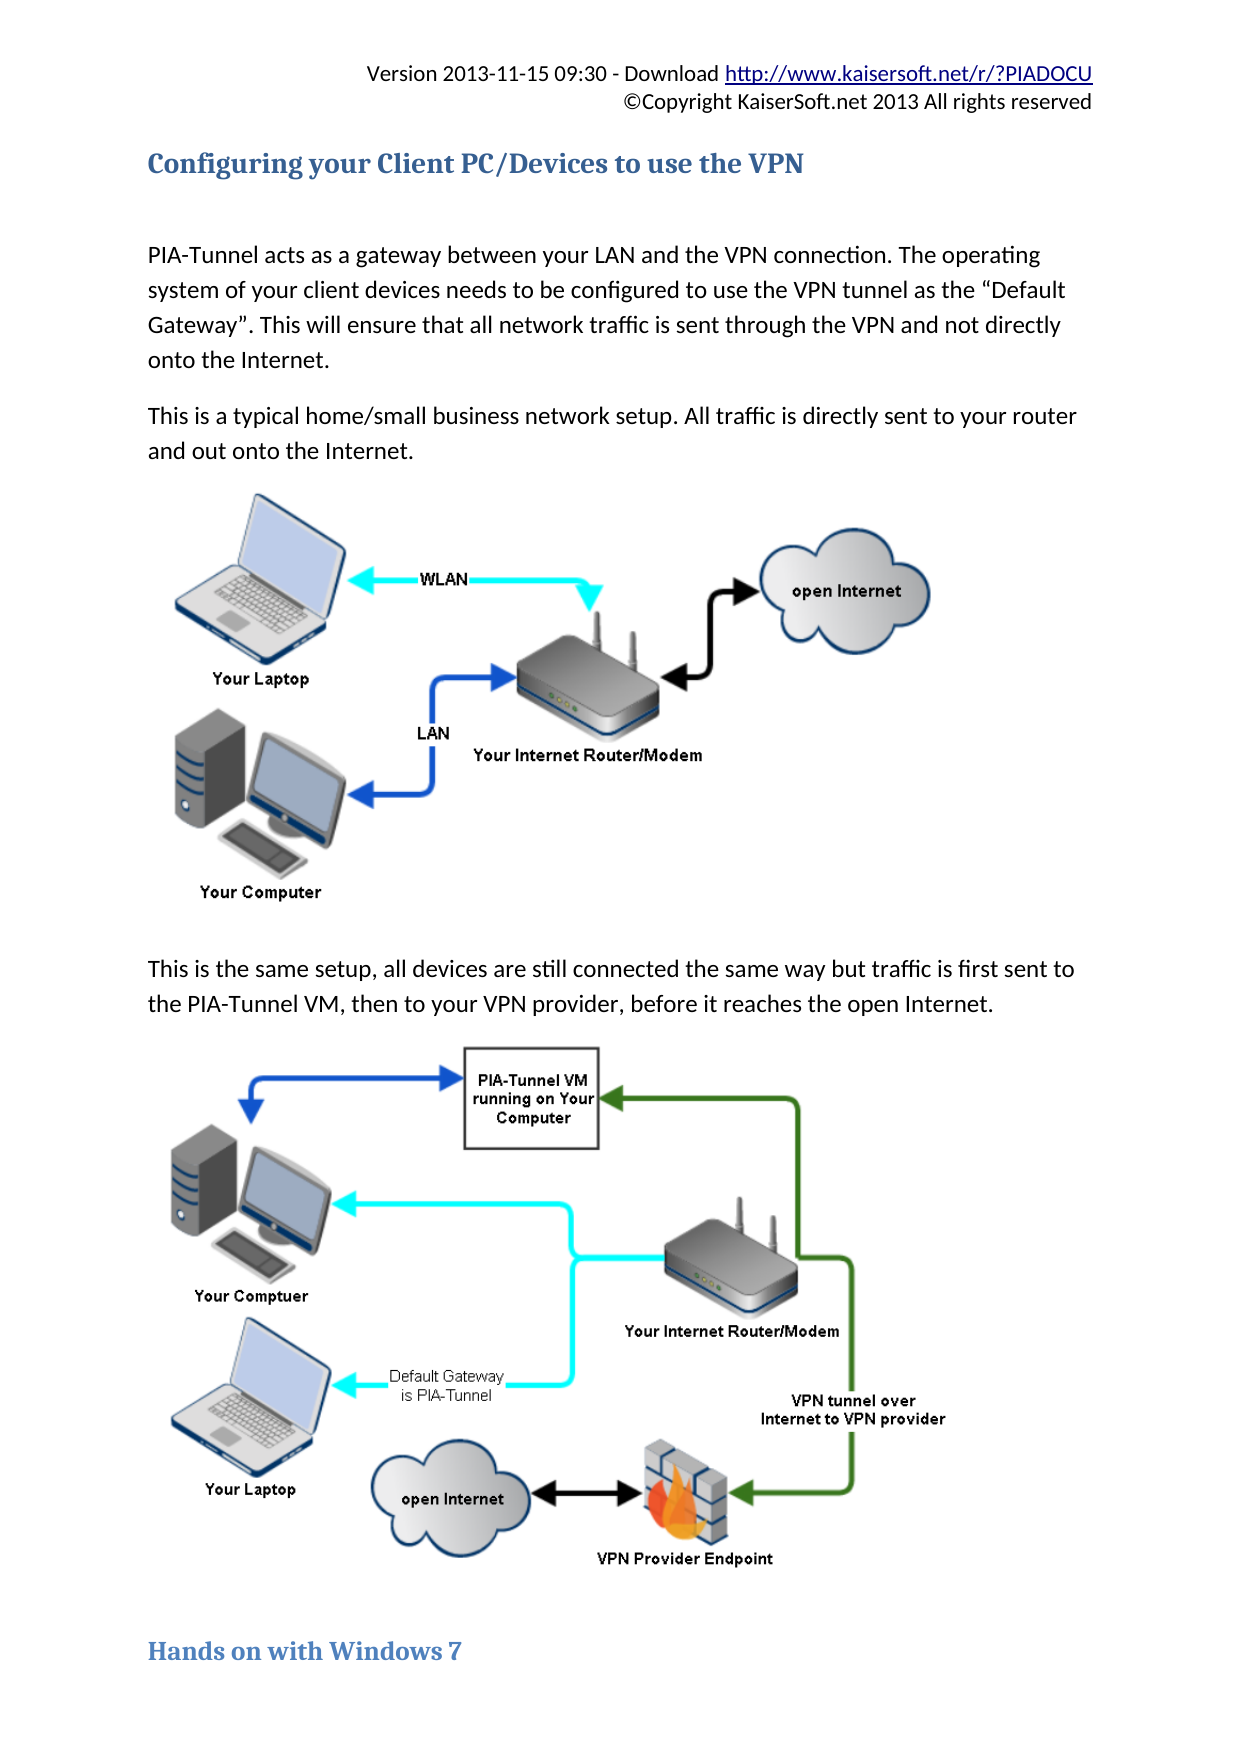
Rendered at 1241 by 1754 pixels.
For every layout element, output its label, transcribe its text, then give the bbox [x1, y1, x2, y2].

subtitle Configuring your Client PC/Devices to use the VPN [148, 148, 1093, 181]
subtitle Hands on with Windows 7 [148, 1636, 1093, 1668]
text This is the same setup, all devices are still connected the same way but traffic is first sent to the PIA-Tunnel VM, then to your VPN provider, before it reaches the open Internet. [148, 953, 1093, 1591]
text PIA-Tunnel acts as a gateway between your LAN and the VPN connection. The operating system of your client devices needs to be configured to use the VPN tunnel as the “Default Gateway”. This will ensure that all network traffic is sent through the VPN and not directly onto the Internet. [148, 239, 1093, 375]
text This is a typical home/small business network setup. All traffic is directly sent to your router and out onto the Internet. [148, 400, 1093, 928]
